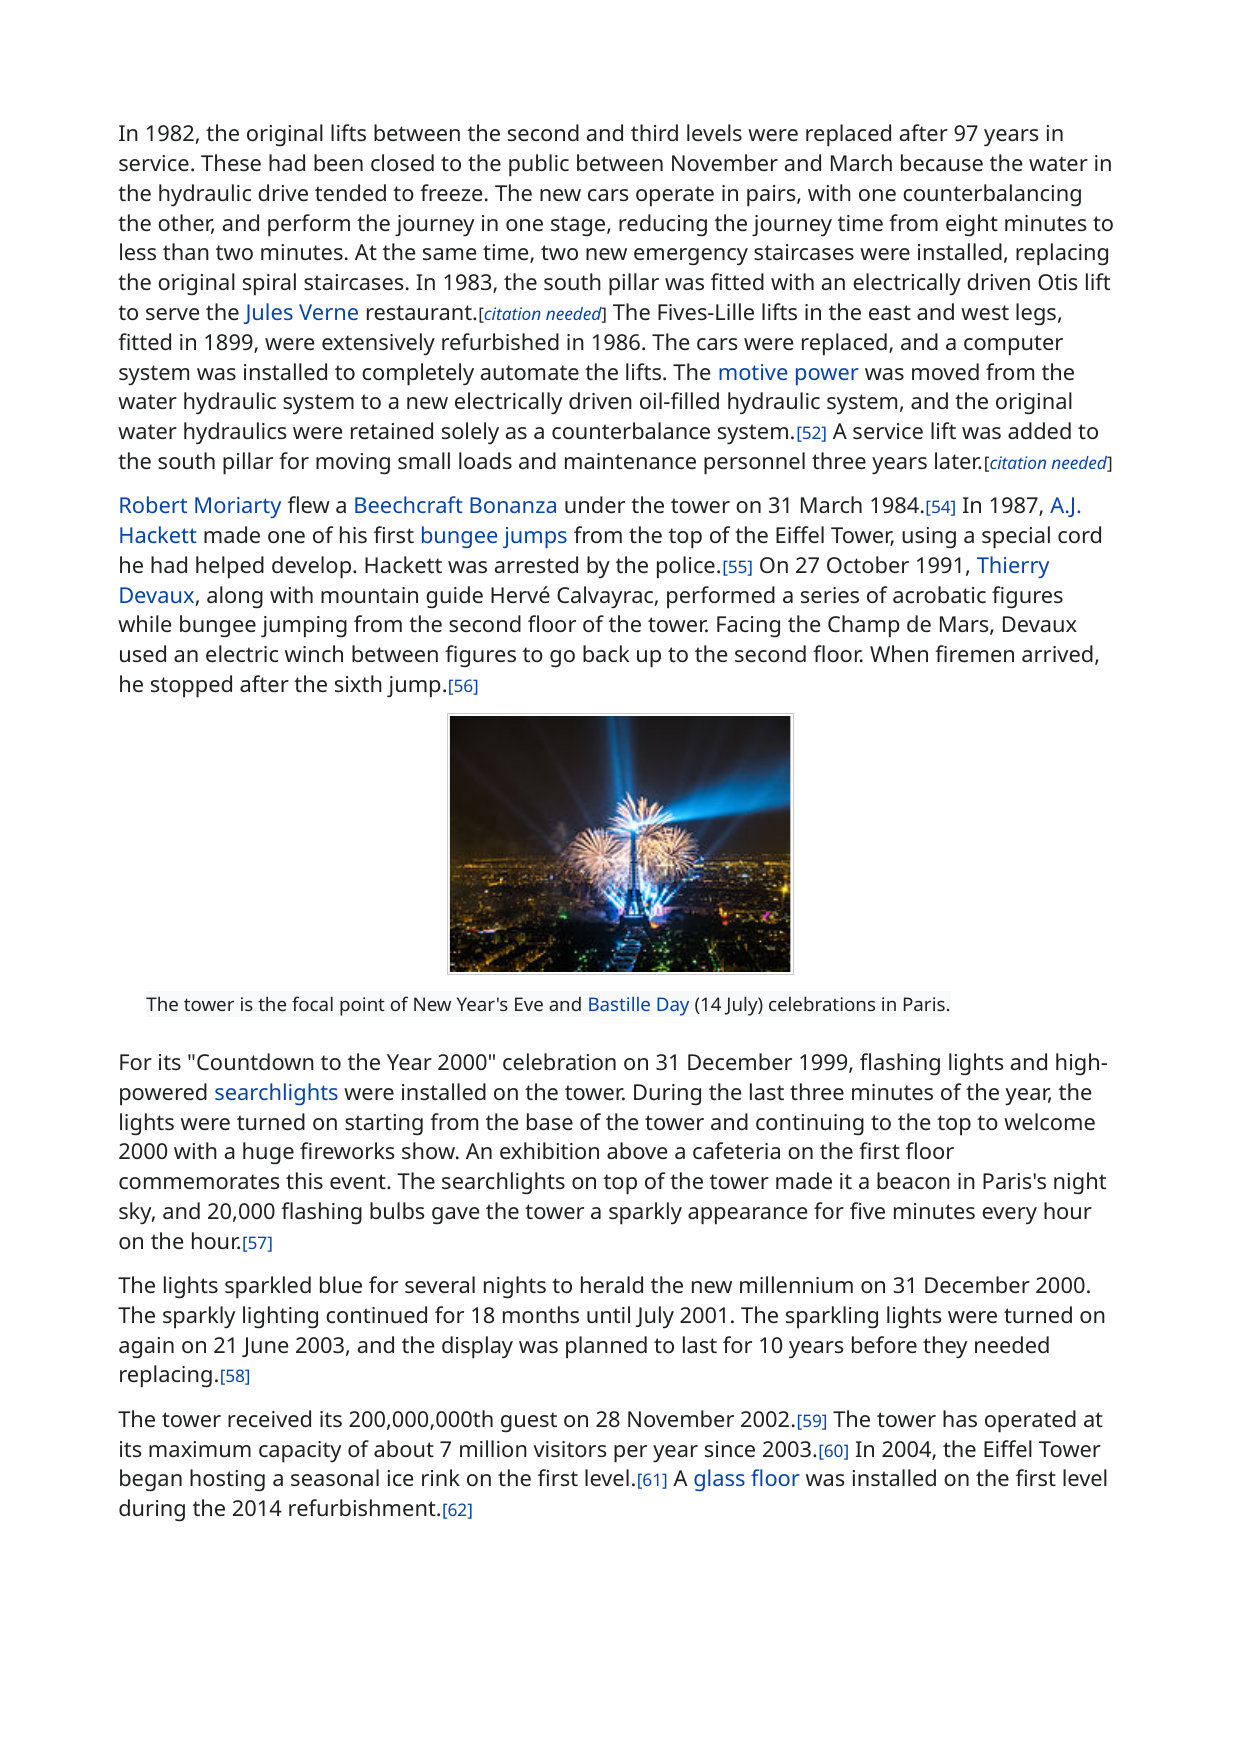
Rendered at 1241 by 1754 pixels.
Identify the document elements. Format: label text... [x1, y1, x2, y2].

text In 1982, the original lifts between the second and third levels were replaced after 97 years in service. These had been closed to the public between November and March because the water in the hydraulic drive tended to freeze. The new cars operate in pairs, with one counterbalancing the other, and perform the journey in one stage, reducing the journey time from eight minutes to less than two minutes. At the same time, two new emergency staircases were installed, replacing the original spiral staircases. In 1983, the south pillar was fitted with an electrically driven Otis lift to serve the Jules Verne restaurant.[citation needed] The Fives-Lille lifts in the east and west legs, fitted in 1899, were extensively refurbished in 1986. The cars were replaced, and a computer system was installed to completely automate the lifts. The motive power was moved from the water hydraulic system to a new electrically driven oil-filled hydraulic system, and the original water hydraulics were retained solely as a counterbalance system.[52] A service lift was added to the south pillar for moving small loads and maintenance personnel three years later.[citation needed] [118, 118, 1122, 476]
picture [449, 716, 791, 972]
text The tower received its 200,000,000th guest on 28 November 2002.[59] The tower has operated at its maximum capacity of about 7 million visitors per year since 2003.[60] In 2004, the Eiffel Tower began hosting a seasonal ice rink on the first level.[61] A glass floor was installed on the first level during the 2014 refurbishment.[62] [118, 1404, 1122, 1523]
text For its "Countdown to the Year 2000" celebration on 31 December 1999, flashing lights and high-powered searchlights were installed on the tower. During the last three minutes of the year, the lights were turned on starting from the base of the tower and continuing to the top to welcome 2000 with a huge fireworks show. An exhibition above a cafeteria on the first floor commemorates this event. The searchlights on top of the tower made it a beacon in Paris's night sky, and 20,000 flashing bulbs gave the tower a sparkly appearance for five minutes every hour on the hour.[57] [118, 1047, 1122, 1255]
text Robert Moriarty flew a Beechcraft Bonanza under the tower on 31 March 1984.[54] In 1987, A.J. Hackett made one of his first bungee jumps from the top of the Eiffel Tower, using a special cord he had helped develop. Hackett was arrested by the police.[55] On 27 October 1991, Thierry Devaux, along with mountain guide Hervé Calvayrac, performed a series of acrobatic figures while bungee jumping from the second floor of the tower. Facing the Champ de Mars, Devaux used an electric winch between figures to go back up to the second floor. When firemen arrived, he stopped after the sixth jump.[56] [118, 490, 1122, 699]
text The tower is the focal point of New Year's Eve and Bastille Day (14 July) celebrations in Paris. [123, 991, 1122, 1017]
text The lights sparkled blue for several nights to herald the new millennium on 31 December 2000. The sparkly lighting continued for 18 months until July 2001. The sparkling lights were turned on again on 21 June 2003, and the display was planned to last for 10 years before they needed replacing.[58] [118, 1270, 1122, 1389]
